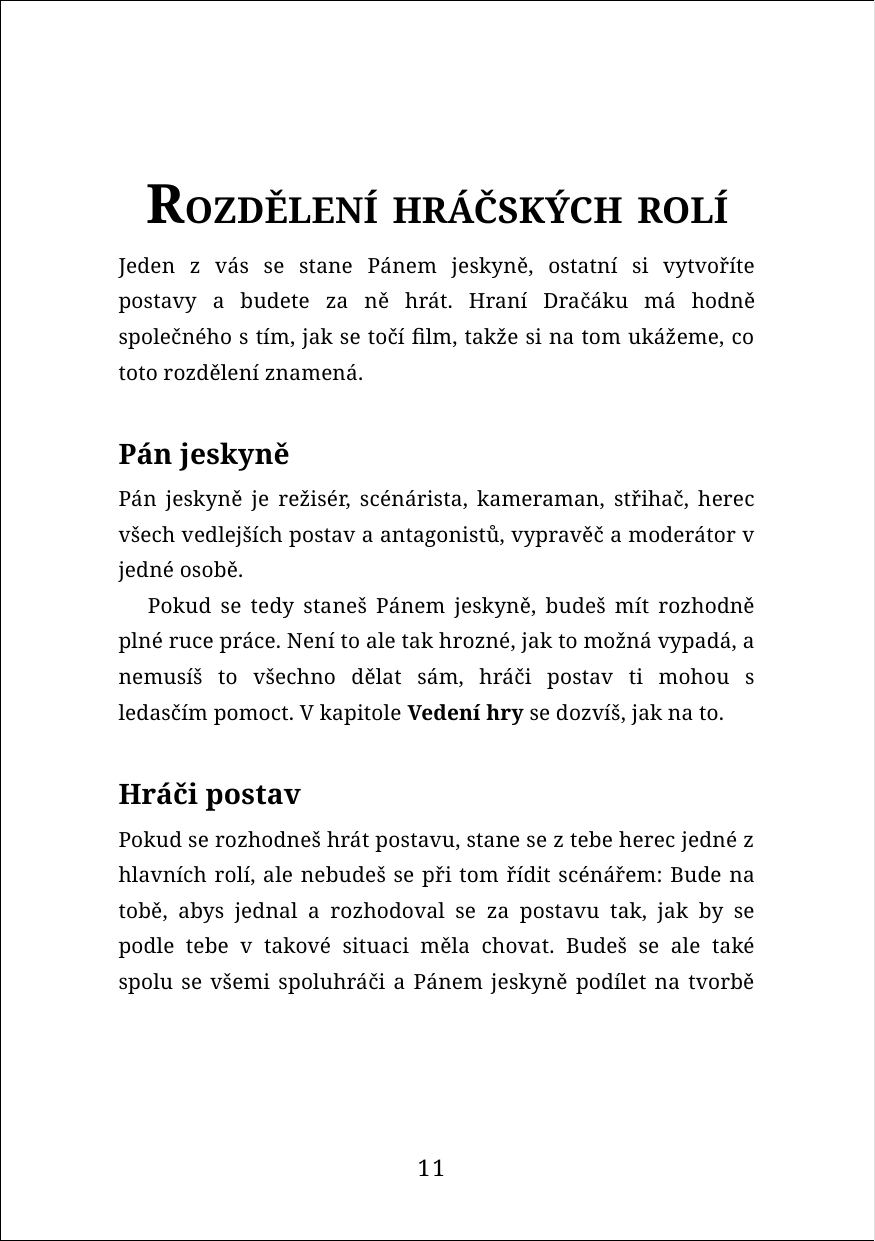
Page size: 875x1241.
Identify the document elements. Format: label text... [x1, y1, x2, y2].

text Jeden z vás se stane Pánem jeskyně, ostatní si vytvoříte postavy a budete za ně hrát. Hraní Dračáku má hodně společného s tím, jak se točí film, takže si na tom ukážeme, co toto rozdělení znamená. [118, 251, 756, 386]
text Pán jeskyně je režisér, scénárista, kameraman, střihač, herec všech vedlejších postav a antagonistů, vypravěč a moderátor v jedné osobě. Pokud se tedy staneš Pánem jeskyně, budeš mít rozhodně plné ruce práce. Není to ale tak hrozné, jak to možná vypadá, a nemusíš to všechno dělat sám, hráči postav ti mohou s ledasčím pomoct. V kapitole Vedení hry se dozvíš, jak na to. [118, 484, 756, 726]
text Pokud se rozhodneš hrát postavu, stane se z tebe herec jedné z hlavních rolí, ale nebudeš se při tom řídit scénářem: Bude na tobě, abys jednal a rozhodoval se za postavu tak, jak by se podle tebe v takové situaci měla chovat. Budeš se ale také spolu se všemi spoluhráči a Pánem jeskyně podílet na tvorbě [118, 825, 756, 995]
subtitle Rozdělení hráčských rolí [118, 166, 756, 239]
subtitle Pán jeskyně [118, 434, 756, 473]
subtitle Hráči postav [118, 774, 756, 813]
